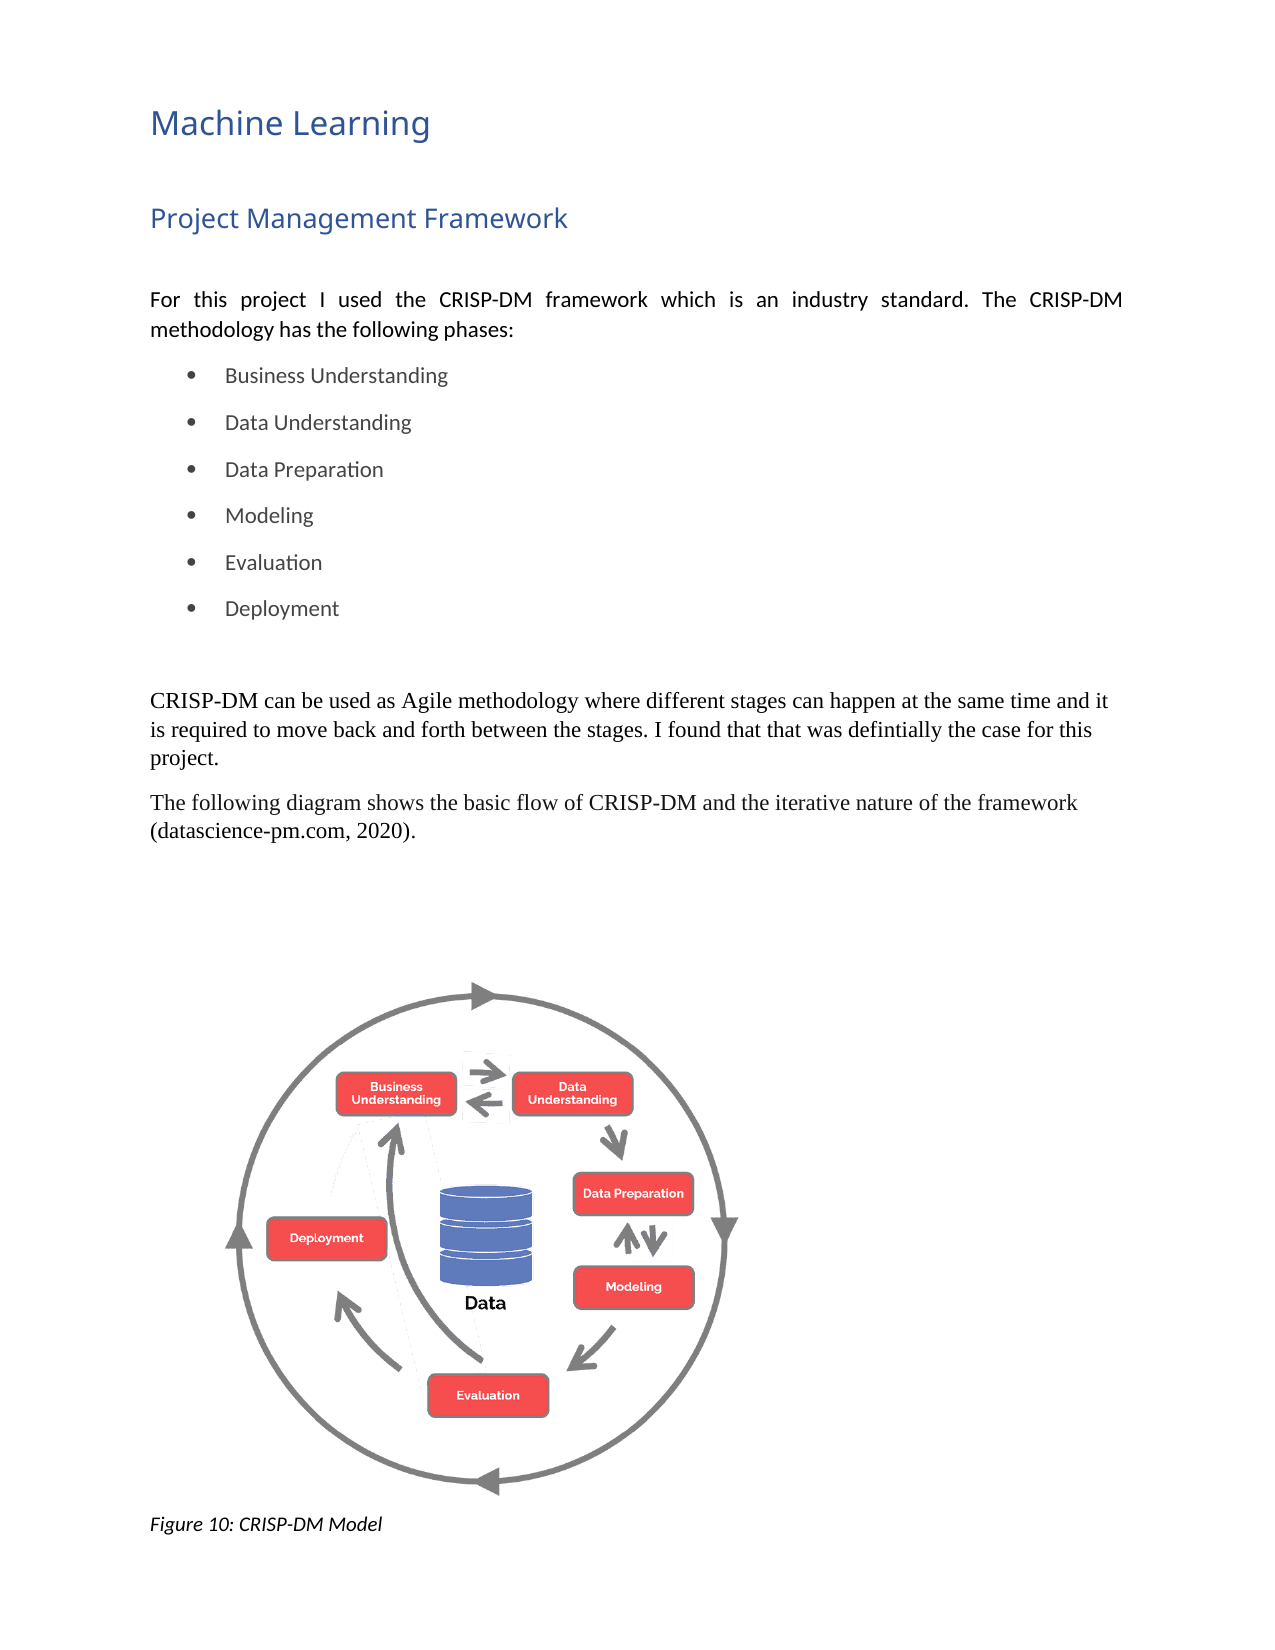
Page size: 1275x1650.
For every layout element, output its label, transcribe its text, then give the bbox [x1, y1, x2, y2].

list Evaluation [187, 548, 1125, 576]
picture [150, 967, 814, 1510]
text Figure 10: CRISP-DM Model [150, 1510, 813, 1537]
subtitle Project Management Framework [150, 199, 1125, 236]
text The following diagram shows the basic flow of CRISP-DM and the iterative nature of the framework (datascience-pm.com, 2020). [150, 789, 1125, 843]
subtitle Machine Learning [150, 100, 1125, 145]
text For this project I used the CRISP-DM framework which is an industry standard. The CRISP-DM methodology has the following phases: [150, 285, 1125, 343]
text CRISP-DM can be used as Agile methodology where different stages can happen at the same time and it is required to move back and forth between the stages. I found that that was defintially the case for this project. [150, 688, 1125, 770]
list Data Preparation [187, 455, 1125, 483]
list Business Understanding [187, 362, 1125, 390]
list Data Understanding [187, 408, 1125, 436]
list Modeling [187, 501, 1125, 529]
list Deployment [187, 594, 1125, 622]
